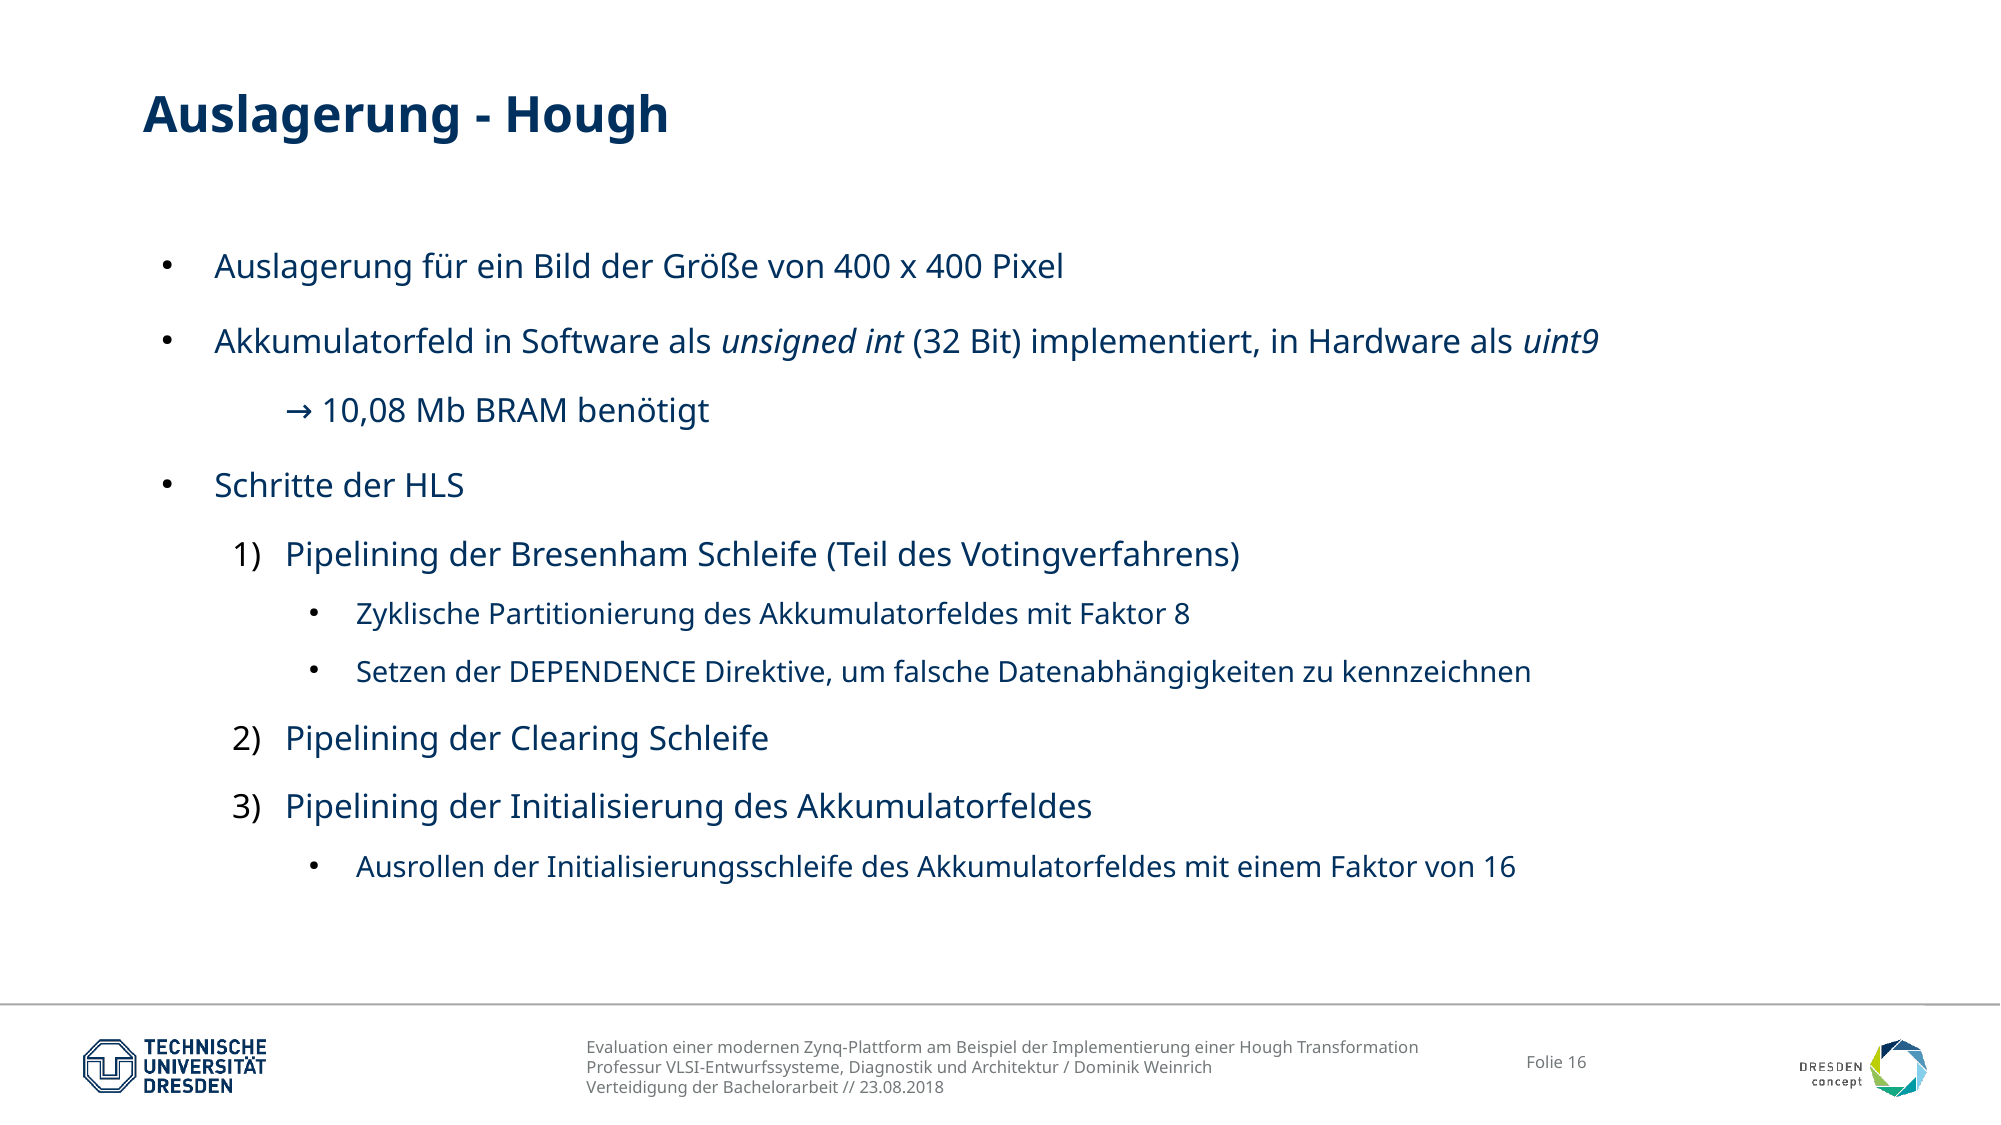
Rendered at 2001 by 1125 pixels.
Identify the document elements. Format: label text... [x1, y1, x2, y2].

list Auslagerung für ein Bild der Größe von 400 x 400 Pixel Akkumulatorfeld in Software als unsigned int (32 Bit) implementiert, in Hardware als uint9 → 10,08 Mb BRAM benötigt Schritte der HLS Pipelining der Bresenham Schleife (Teil des Votingverfahrens) Zyklische Partitionierung des Akkumulatorfeldes mit Faktor 8 Setzen der DEPENDENCE Direktive, um falsche Datenabhängigkeiten zu kennzeichnen Pipelining der Clearing Schleife Pipelining der Initialisierung des Akkumulatorfeldes Ausrollen der Initialisierungsschleife des Akkumulatorfeldes mit einem Faktor von 16 [143, 243, 1880, 957]
title Auslagerung - Hough [143, 56, 1880, 169]
picture [83, 1039, 266, 1093]
picture [1800, 1039, 1927, 1097]
